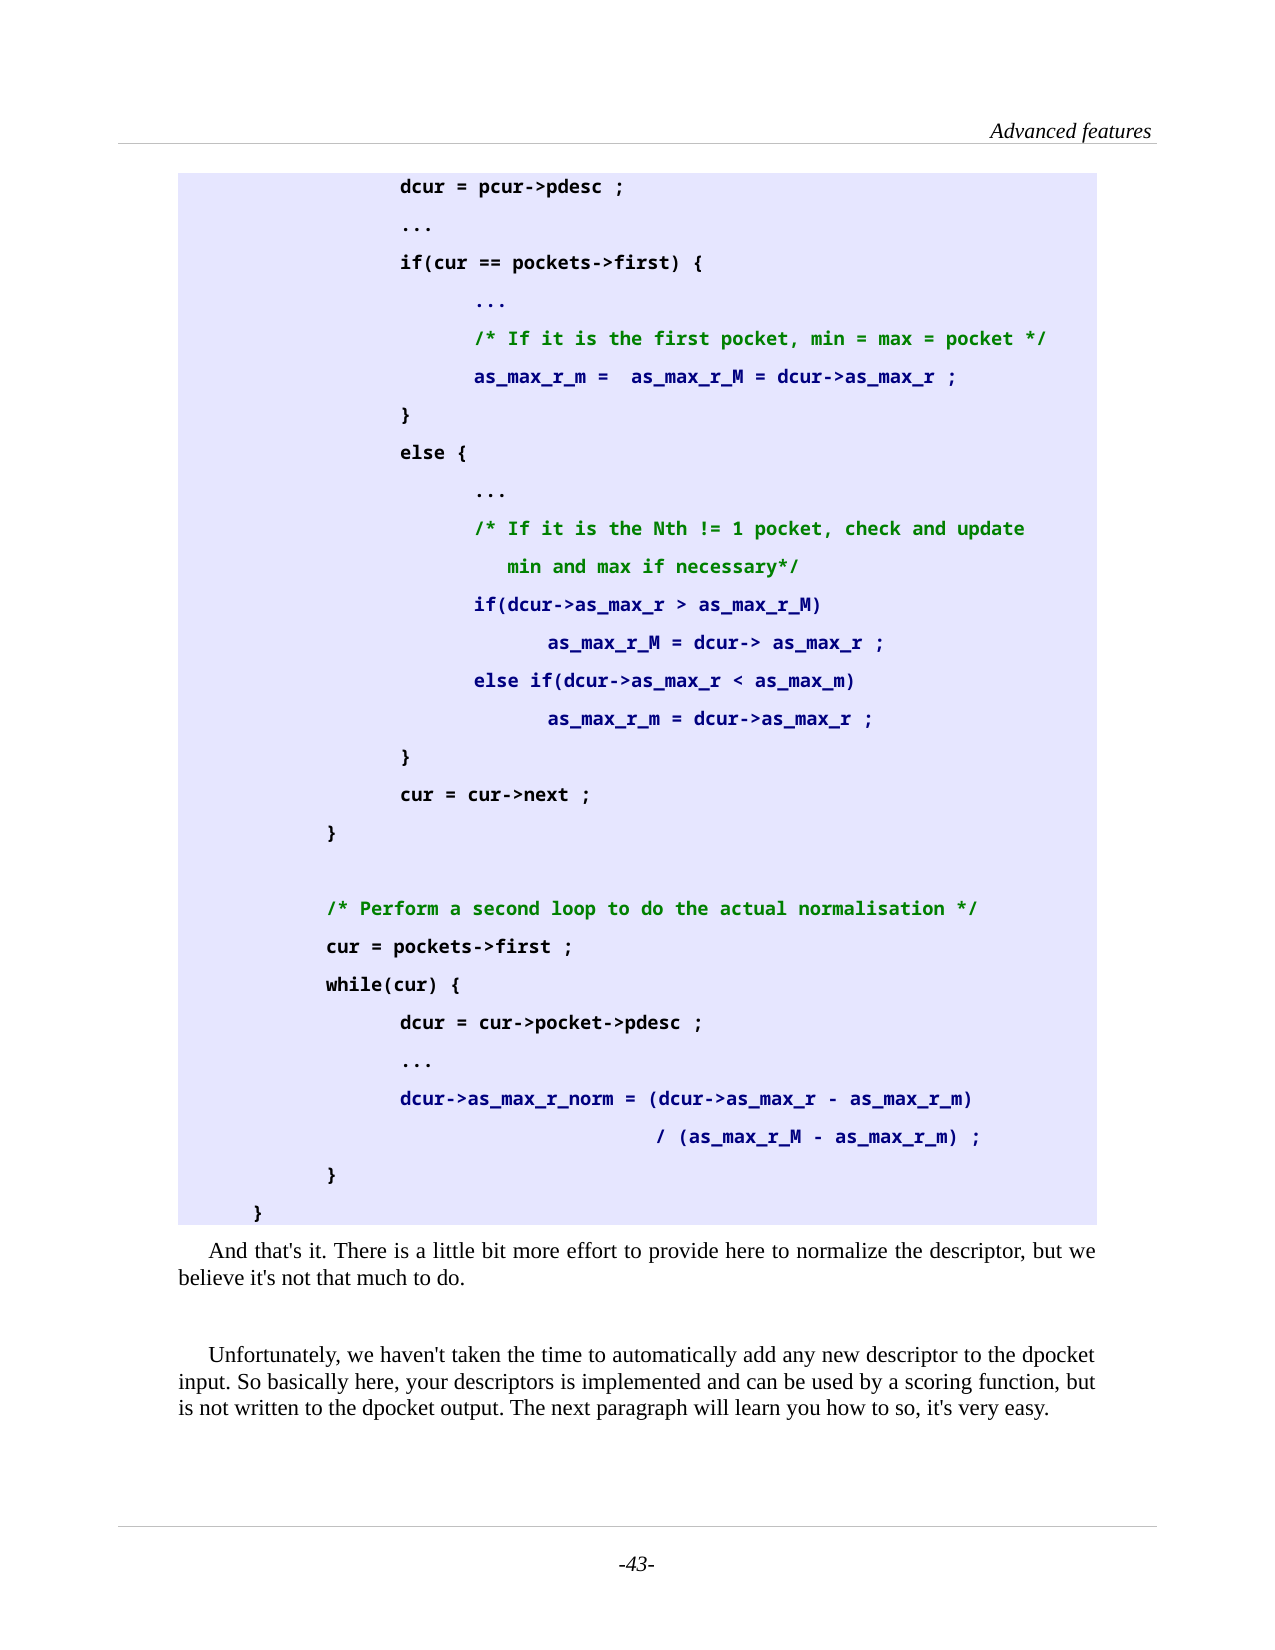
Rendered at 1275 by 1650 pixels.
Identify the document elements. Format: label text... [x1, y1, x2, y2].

text ... [178, 287, 1097, 312]
text if(dcur->as_max_r > as_max_r_M) [178, 591, 1097, 617]
text as_max_r_m = as_max_r_M = dcur->as_max_r ; [178, 363, 1097, 388]
text else { [178, 439, 1097, 464]
text And that's it. There is a little bit more effort to provide here to normalize the descriptor, but we believe it's not that much to do. [178, 1237, 1097, 1290]
text cur = cur->next ; [178, 781, 1097, 807]
text as_max_r_M = dcur-> as_max_r ; [178, 629, 1097, 655]
text } [178, 1161, 1097, 1187]
text dcur = pcur->pdesc ; [178, 173, 1097, 198]
text dcur = cur->pocket->pdesc ; [178, 1009, 1097, 1035]
text ... [178, 1047, 1097, 1073]
text / (as_max_r_M - as_max_r_m) ; [178, 1123, 1097, 1149]
text cur = pockets->first ; [178, 933, 1097, 959]
text ... [178, 477, 1097, 503]
text /* If it is the first pocket, min = max = pocket */ [178, 325, 1097, 351]
text } [178, 743, 1097, 769]
text while(cur) { [178, 971, 1097, 997]
text ... [178, 211, 1097, 236]
text } [178, 401, 1097, 427]
text else if(dcur->as_max_r < as_max_m) [178, 667, 1097, 693]
text as_max_r_m = dcur->as_max_r ; [178, 705, 1097, 731]
text dcur->as_max_r_norm = (dcur->as_max_r - as_max_r_m) [178, 1085, 1097, 1111]
text } [178, 819, 1097, 845]
text /* If it is the Nth != 1 pocket, check and update [178, 515, 1097, 541]
text /* Perform a second loop to do the actual normalisation */ [178, 895, 1097, 921]
text if(cur == pockets->first) { [178, 249, 1097, 274]
text } [178, 1199, 1097, 1225]
text Unfortunately, we haven't taken the time to automatically add any new descriptor to the dpocket input. So basically here, your descriptors is implemented and can be used by a scoring function, but is not written to the dpocket output. The next paragraph will learn you how to so, it's very easy. [178, 1342, 1097, 1421]
text min and max if necessary*/ [178, 553, 1097, 579]
